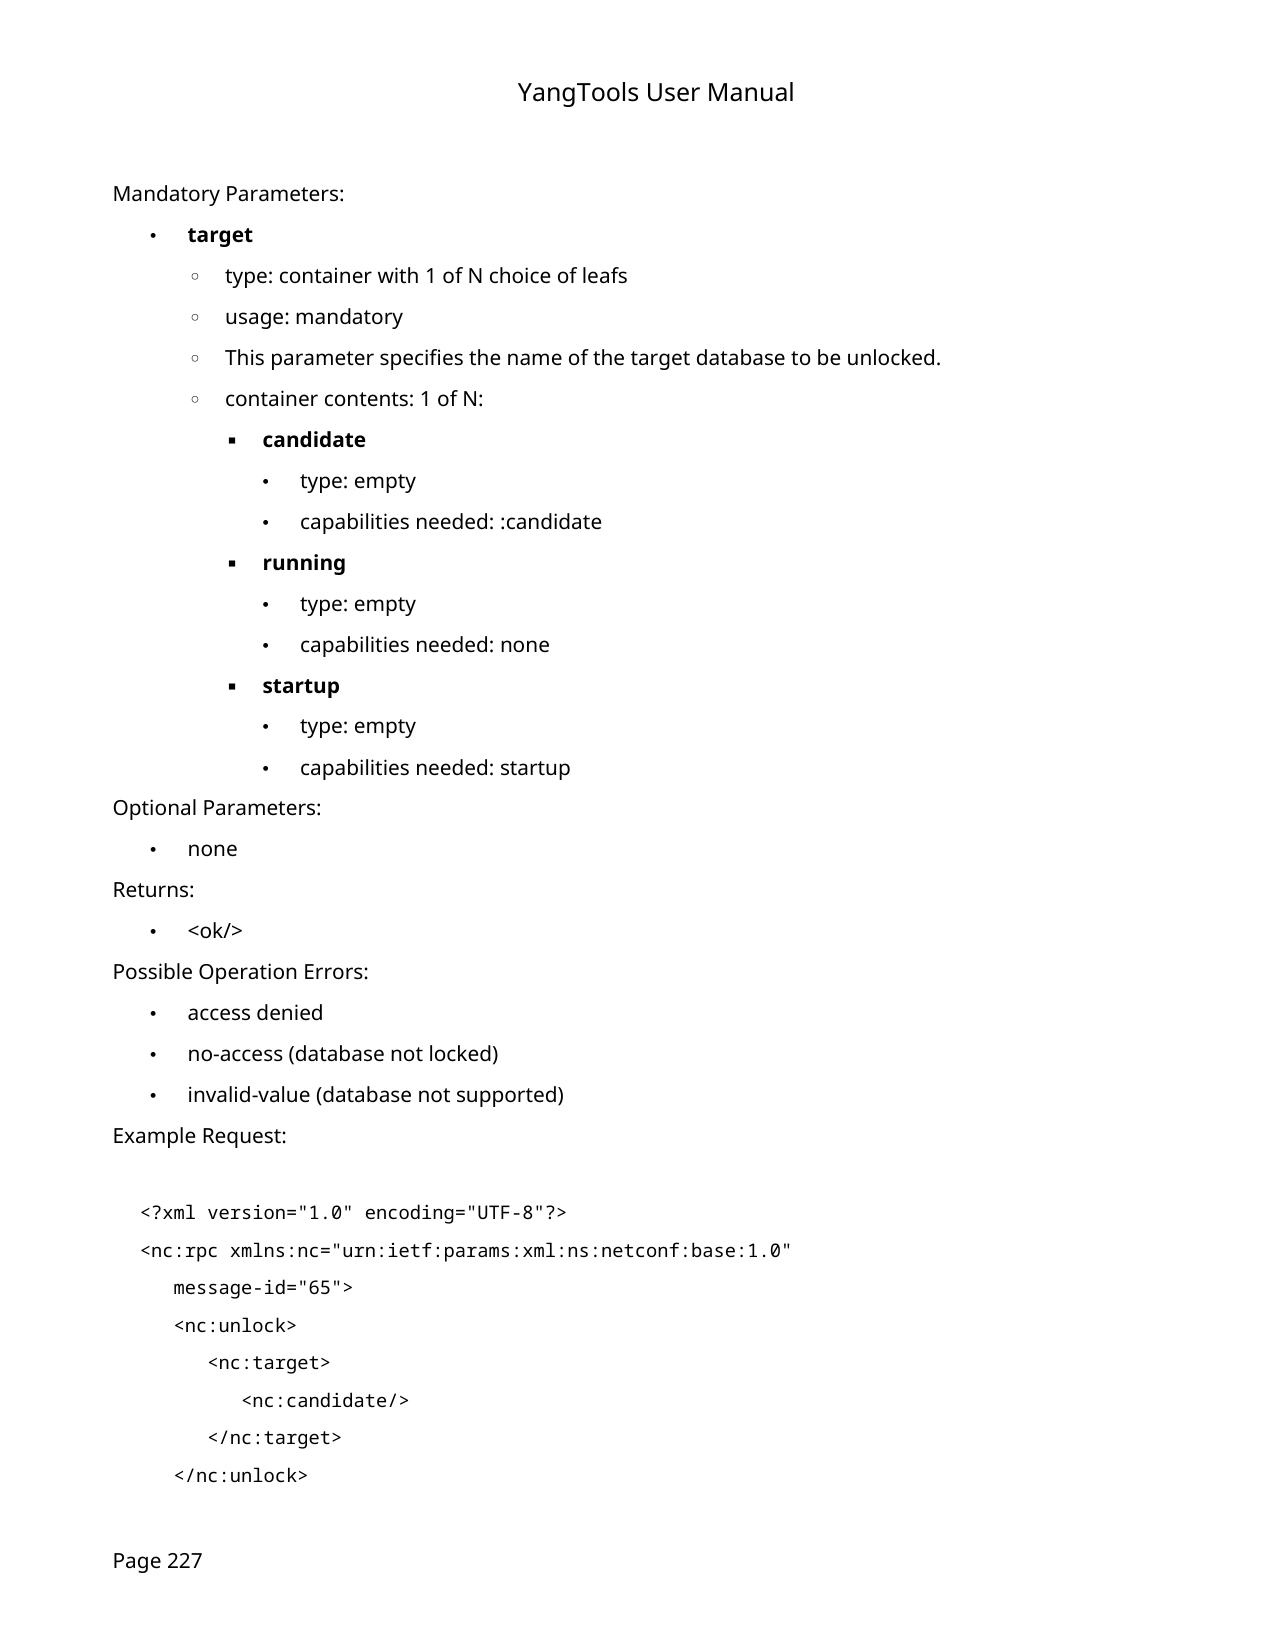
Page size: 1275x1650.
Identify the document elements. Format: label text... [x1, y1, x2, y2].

list none [150, 834, 1200, 863]
text <nc:unlock> [139, 1312, 1200, 1337]
list invalid-value (database not supported) [150, 1080, 1200, 1108]
text <nc:rpc xmlns:nc="urn:ietf:params:xml:ns:netconf:base:1.0" [139, 1237, 1200, 1262]
list target [150, 220, 1200, 249]
list type: container with 1 of N choice of leafs [187, 261, 1200, 290]
text Example Request: [112, 1121, 1200, 1149]
list container contents: 1 of N: [187, 384, 1200, 413]
list This parameter specifies the name of the target database to be unlocked. [187, 343, 1200, 372]
text </nc:unlock> [139, 1462, 1200, 1487]
list running [225, 548, 1200, 576]
text Possible Operation Errors: [112, 957, 1200, 986]
list capabilities needed: none [262, 630, 1200, 658]
list startup [225, 671, 1200, 699]
text <nc:candidate/> [139, 1387, 1200, 1412]
list capabilities needed: :candidate [262, 507, 1200, 535]
list candidate [225, 425, 1200, 453]
list type: empty [262, 589, 1200, 617]
text <nc:target> [139, 1349, 1200, 1375]
list access denied [150, 998, 1200, 1027]
list type: empty [262, 712, 1200, 740]
text </nc:target> [139, 1424, 1200, 1450]
text <?xml version="1.0" encoding="UTF-8"?> [139, 1199, 1200, 1225]
text Mandatory Parameters: [112, 179, 1200, 208]
list <ok/> [150, 916, 1200, 945]
list type: empty [262, 466, 1200, 494]
text Optional Parameters: [112, 793, 1200, 822]
list capabilities needed: startup [262, 753, 1200, 781]
text message-id="65"> [139, 1274, 1200, 1300]
list no-access (database not locked) [150, 1039, 1200, 1068]
text Returns: [112, 875, 1200, 904]
list usage: mandatory [187, 302, 1200, 331]
